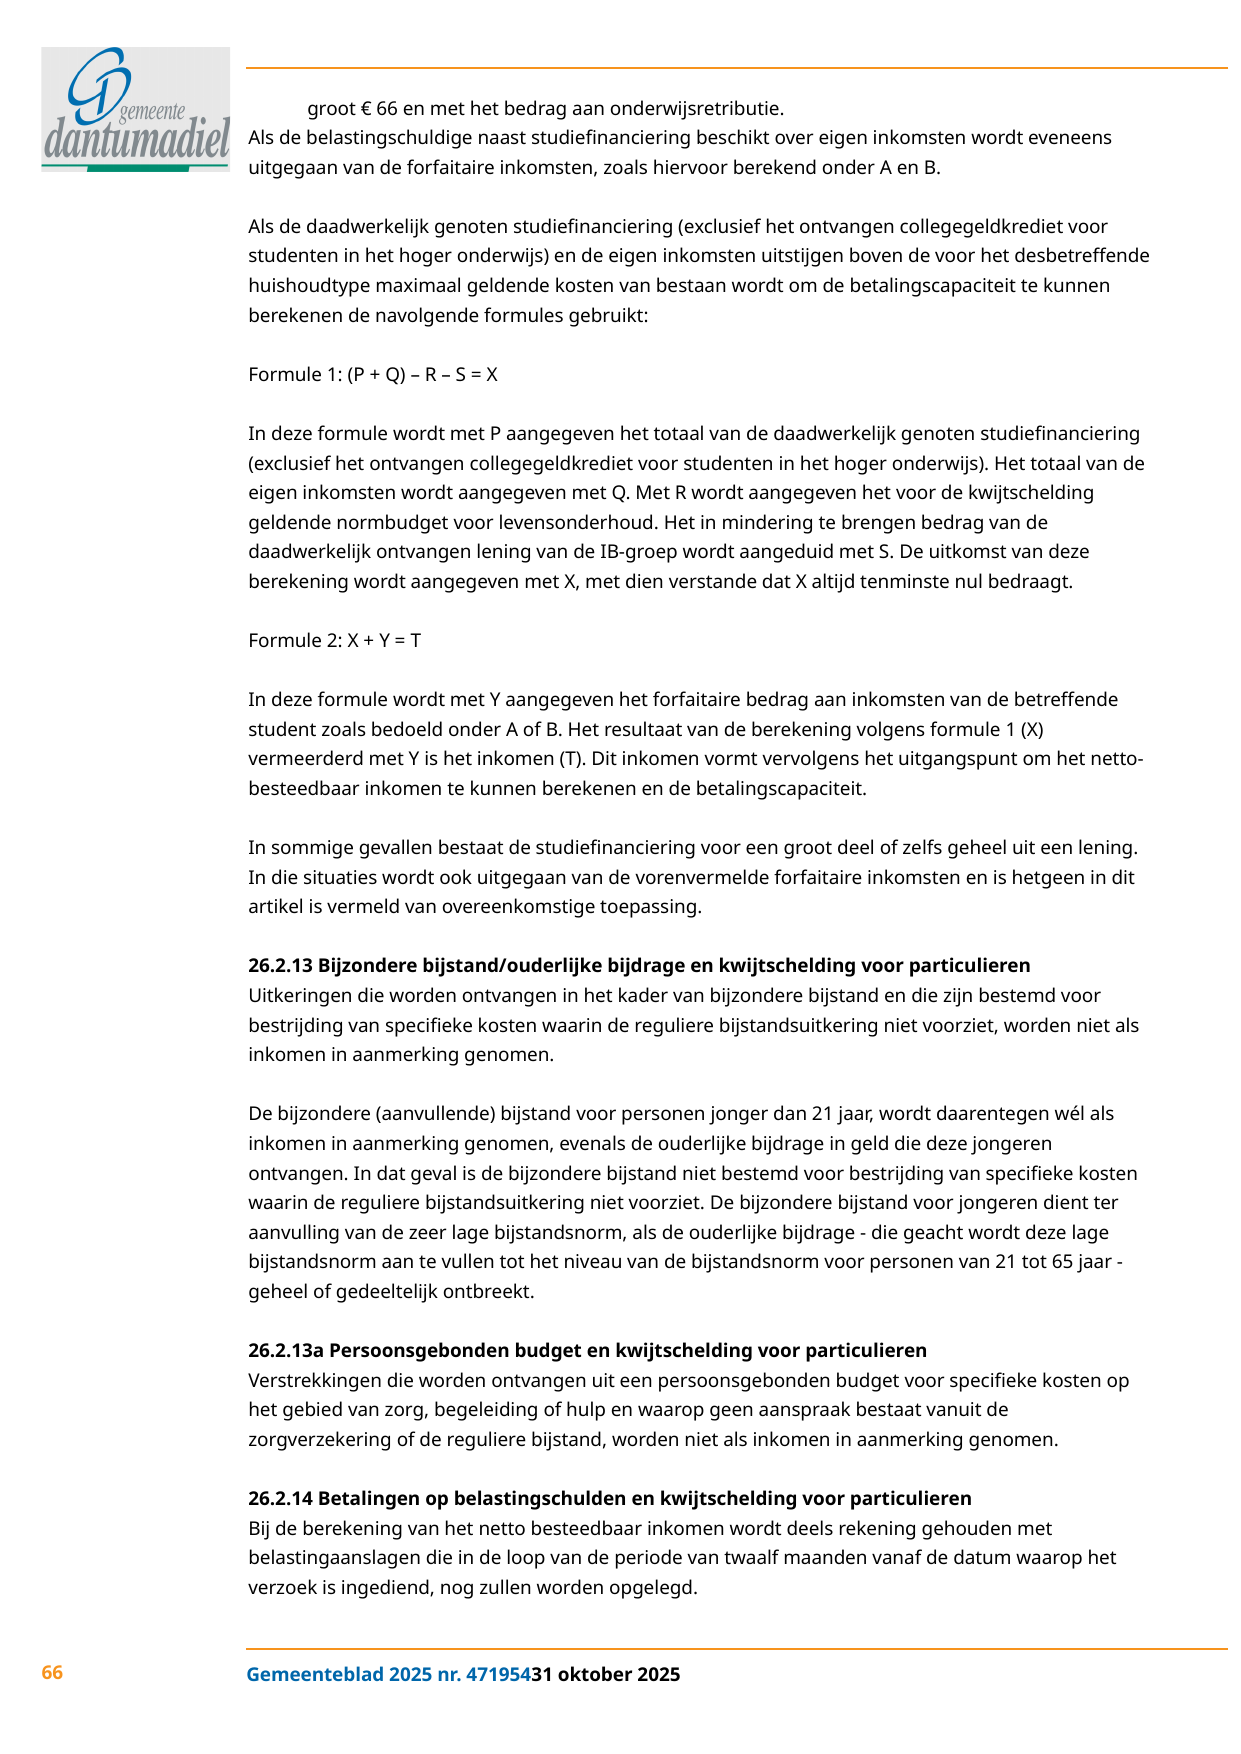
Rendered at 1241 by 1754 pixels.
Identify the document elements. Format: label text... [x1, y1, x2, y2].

text In sommige gevallen bestaat de studiefinanciering voor een groot deel of zelfs geheel uit een lening. In die situaties wordt ook uitgegaan van de vorenvermelde forfaitaire inkomsten en is hetgeen in dit artikel is vermeld van overeenkomstige toepassing. [248, 834, 1152, 919]
text In deze formule wordt met Y aangegeven het forfaitaire bedrag aan inkomsten van de betreffende student zoals bedoeld onder A of B. Het resultaat van de berekening volgens formule 1 (X) vermeerderd met Y is het inkomen (T). Dit inkomen vormt vervolgens het uitgangspunt om het netto-besteedbaar inkomen te kunnen berekenen en de betalingscapaciteit. [248, 686, 1152, 801]
text 26.2.14 Betalingen op belastingschulden en kwijtschelding voor particulieren [248, 1485, 1152, 1511]
text Bij de berekening van het netto besteedbaar inkomen wordt deels rekening gehouden met belastingaanslagen die in de loop van de periode van twaalf maanden vanaf de datum waarop het verzoek is ingediend, nog zullen worden opgelegd. [248, 1515, 1152, 1600]
text Als de belastingschuldige naast studiefinanciering beschikt over eigen inkomsten wordt eveneens uitgegaan van de forfaitaire inkomsten, zoals hiervoor berekend onder A en B. [248, 124, 1152, 180]
list groot € 66 en met het bedrag aan onderwijsretributie. [248, 95, 1152, 121]
text Formule 2: X + Y = T [248, 627, 1152, 653]
text 26.2.13 Bijzondere bijstand/ouderlijke bijdrage en kwijtschelding voor particulieren [248, 953, 1152, 978]
text In deze formule wordt met P aangegeven het totaal van de daadwerkelijk genoten studiefinanciering (exclusief het ontvangen collegegeldkrediet voor studenten in het hoger onderwijs). Het totaal van de eigen inkomsten wordt aangegeven met Q. Met R wordt aangegeven het voor de kwijtschelding geldende normbudget voor levensonderhoud. Het in mindering te brengen bedrag van de daadwerkelijk ontvangen lening van de IB-groep wordt aangeduid met S. De uitkomst van deze berekening wordt aangegeven met X, met dien verstande dat X altijd tenminste nul bedraagt. [248, 420, 1152, 594]
text Uitkeringen die worden ontvangen in het kader van bijzondere bijstand en die zijn bestemd voor bestrijding van specifieke kosten waarin de reguliere bijstandsuitkering niet voorziet, worden niet als inkomen in aanmerking genomen. [248, 982, 1152, 1067]
picture [41, 47, 231, 172]
text Als de daadwerkelijk genoten studiefinanciering (exclusief het ontvangen collegegeldkrediet voor studenten in het hoger onderwijs) en de eigen inkomsten uitstijgen boven de voor het desbetreffende huishoudtype maximaal geldende kosten van bestaan wordt om de betalingscapaciteit te kunnen berekenen de navolgende formules gebruikt: [248, 213, 1152, 328]
text De bijzondere (aanvullende) bijstand voor personen jonger dan 21 jaar, wordt daarentegen wél als inkomen in aanmerking genomen, evenals de ouderlijke bijdrage in geld die deze jongeren ontvangen. In dat geval is de bijzondere bijstand niet bestemd voor bestrijding van specifieke kosten waarin de reguliere bijstandsuitkering niet voorziet. De bijzondere bijstand voor jongeren dient ter aanvulling van de zeer lage bijstandsnorm, als de ouderlijke bijdrage - die geacht wordt deze lage bijstandsnorm aan te vullen tot het niveau van de bijstandsnorm voor personen van 21 tot 65 jaar - geheel of gedeeltelijk ontbreekt. [248, 1101, 1152, 1304]
text Formule 1: (P + Q) – R – S = X [248, 361, 1152, 387]
text 26.2.13a Persoonsgebonden budget en kwijtschelding voor particulieren [248, 1337, 1152, 1363]
text Verstrekkingen die worden ontvangen uit een persoonsgebonden budget voor specifieke kosten op het gebied van zorg, begeleiding of hulp en waarop geen aanspraak bestaat vanuit de zorgverzekering of de reguliere bijstand, worden niet als inkomen in aanmerking genomen. [248, 1367, 1152, 1452]
